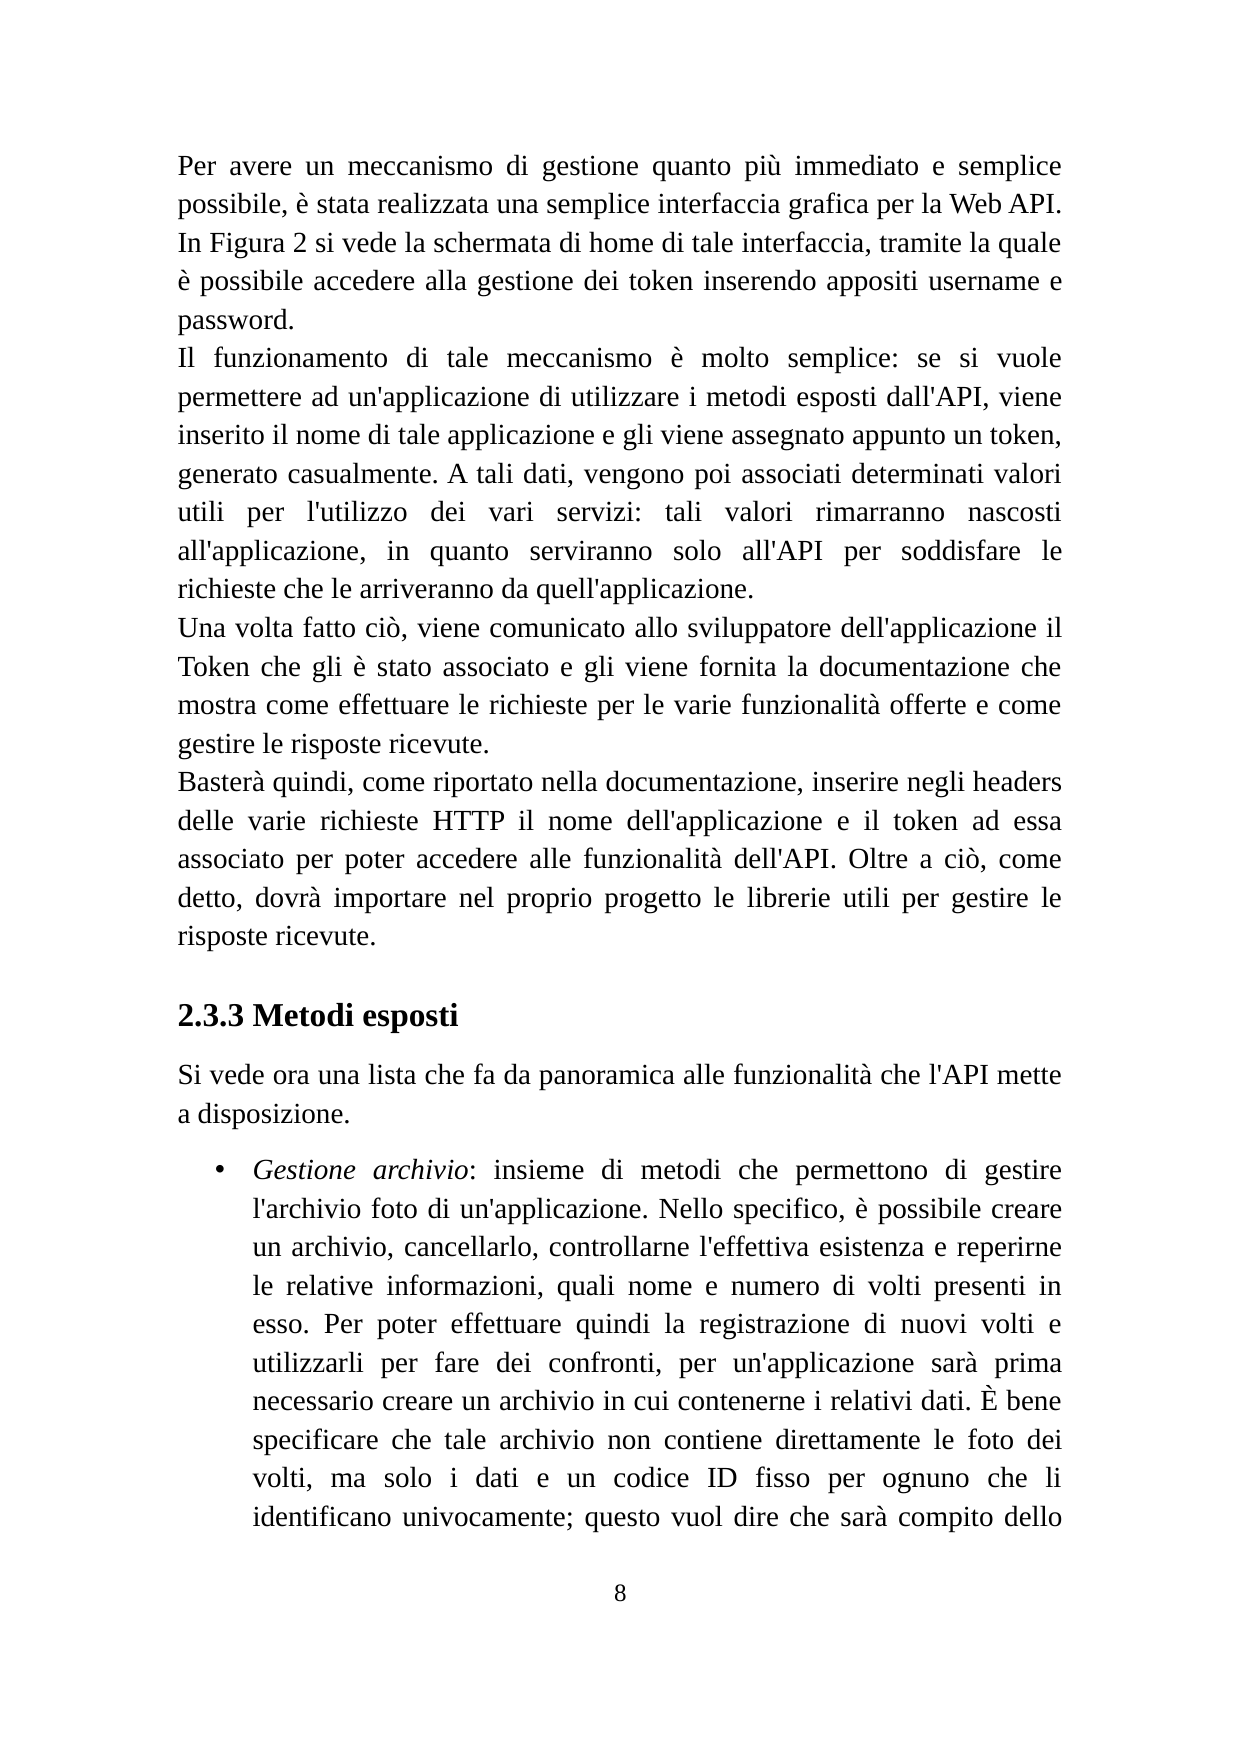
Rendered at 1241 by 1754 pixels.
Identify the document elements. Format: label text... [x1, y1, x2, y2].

text Per avere un meccanismo di gestione quanto più immediato e semplice possibile, è stata realizzata una semplice interfaccia grafica per la Web API. In Figura 2 si vede la schermata di home di tale interfaccia, tramite la quale è possibile accedere alla gestione dei token inserendo appositi username e password. [177, 148, 1063, 335]
text Si vede ora una lista che fa da panoramica alle funzionalità che l'API mette a disposizione. [177, 1057, 1063, 1129]
list Gestione archivio: insieme di metodi che permettono di gestire l'archivio foto di un'applicazione. Nello specifico, è possibile creare un archivio, cancellarlo, controllarne l'effettiva esistenza e reperirne le relative informazioni, quali nome e numero di volti presenti in esso. Per poter effettuare quindi la registrazione di nuovi volti e utilizzarli per fare dei confronti, per un'applicazione sarà prima necessario creare un archivio in cui contenerne i relativi dati. È bene specificare che tale archivio non contiene direttamente le foto dei volti, ma solo i dati e un codice ID fisso per ognuno che li identificano univocamente; questo vuol dire che sarà compito dello [215, 1152, 1063, 1533]
text Basterà quindi, come riportato nella documentazione, inserire negli headers delle varie richieste HTTP il nome dell'applicazione e il token ad essa associato per poter accedere alle funzionalità dell'API. Oltre a ciò, come detto, dovrà importare nel proprio progetto le librerie utili per gestire le risposte ricevute. [177, 764, 1063, 952]
text 2.3.3 Metodi esposti [177, 996, 1063, 1034]
text Una volta fatto ciò, viene comunicato allo sviluppatore dell'applicazione il Token che gli è stato associato e gli viene fornita la documentazione che mostra come effettuare le richieste per le varie funzionalità offerte e come gestire le risposte ricevute. [177, 610, 1063, 759]
text Il funzionamento di tale meccanismo è molto semplice: se si vuole permettere ad un'applicazione di utilizzare i metodi esposti dall'API, viene inserito il nome di tale applicazione e gli viene assegnato appunto un token, generato casualmente. A tali dati, vengono poi associati determinati valori utili per l'utilizzo dei vari servizi: tali valori rimarranno nascosti all'applicazione, in quanto serviranno solo all'API per soddisfare le richieste che le arriveranno da quell'applicazione. [177, 340, 1063, 605]
